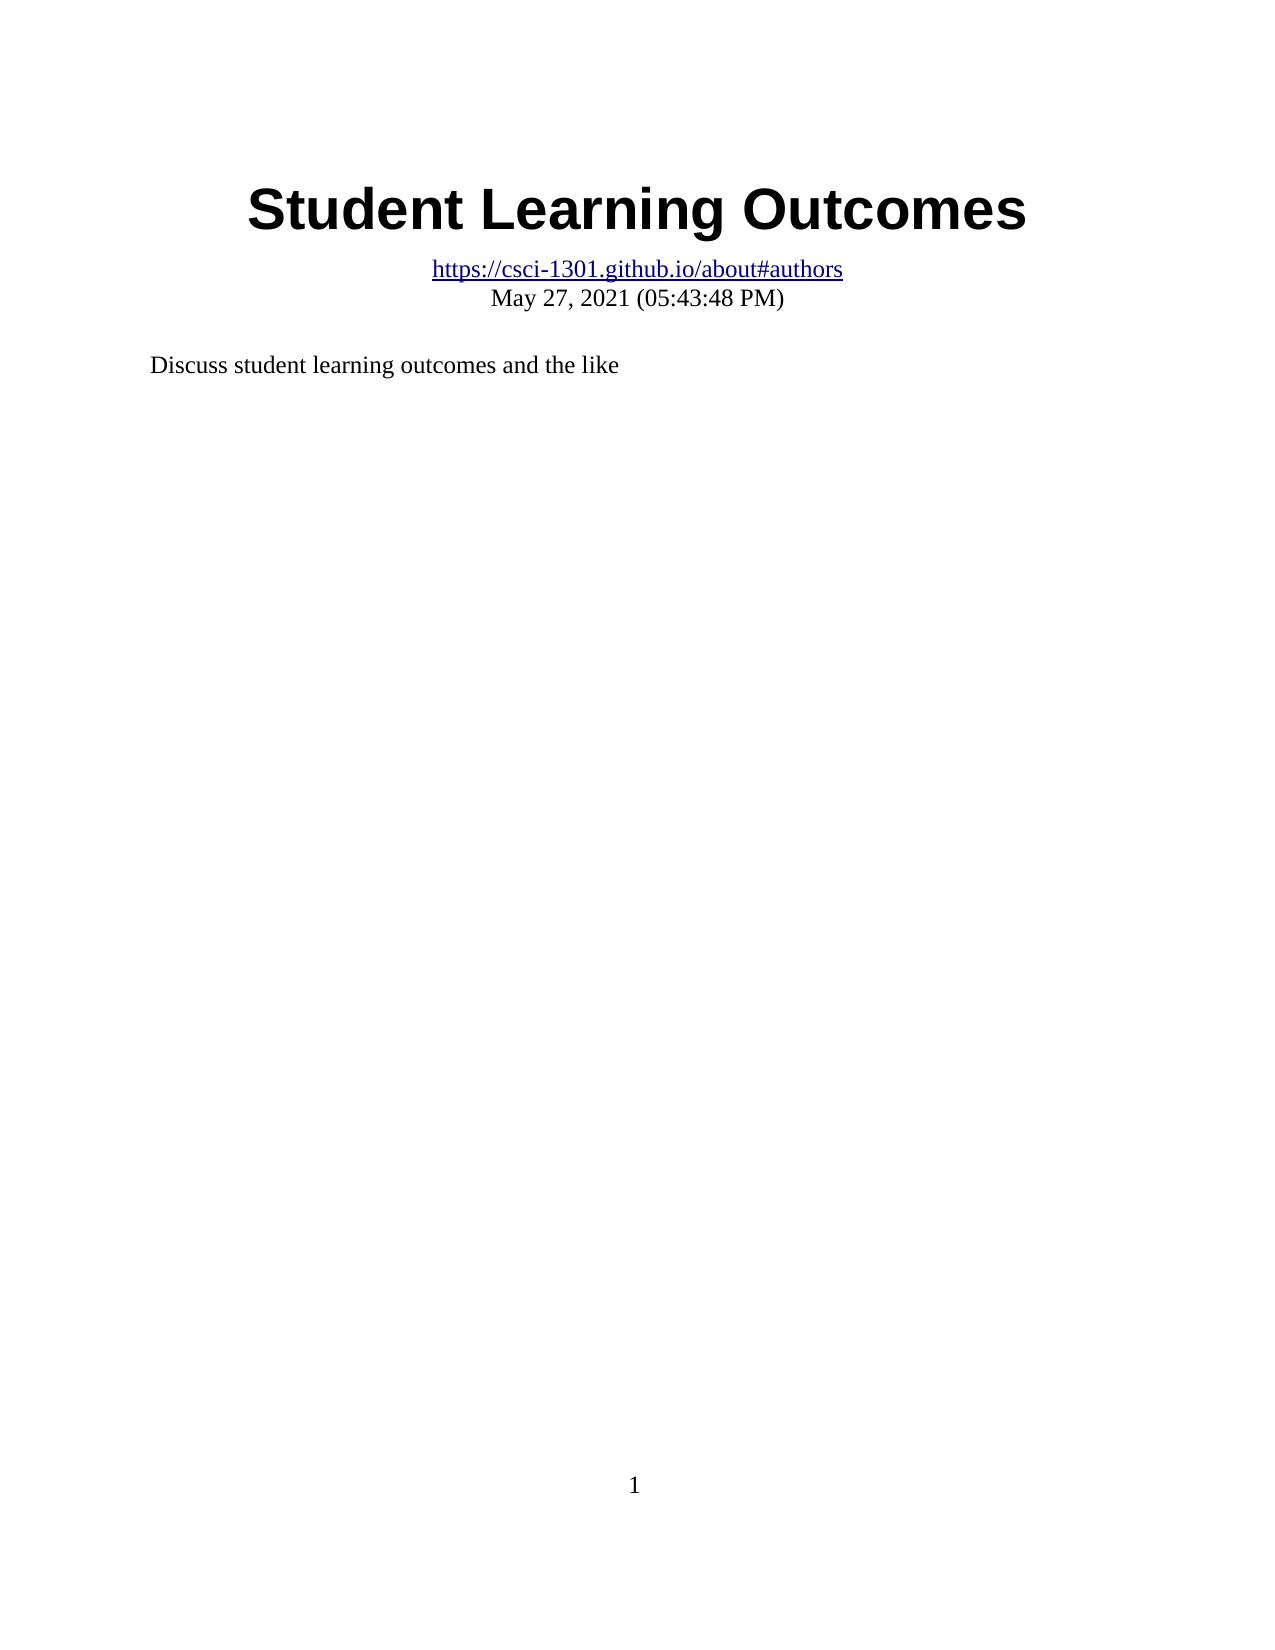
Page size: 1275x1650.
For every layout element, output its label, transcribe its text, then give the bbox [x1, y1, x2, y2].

title Student Learning Outcomes [150, 175, 1125, 242]
text https://csci-1301.github.io/about#authors [150, 254, 1125, 283]
text May 27, 2021 (05:43:48 PM) [150, 283, 1125, 312]
text Discuss student learning outcomes and the like [150, 350, 1125, 378]
